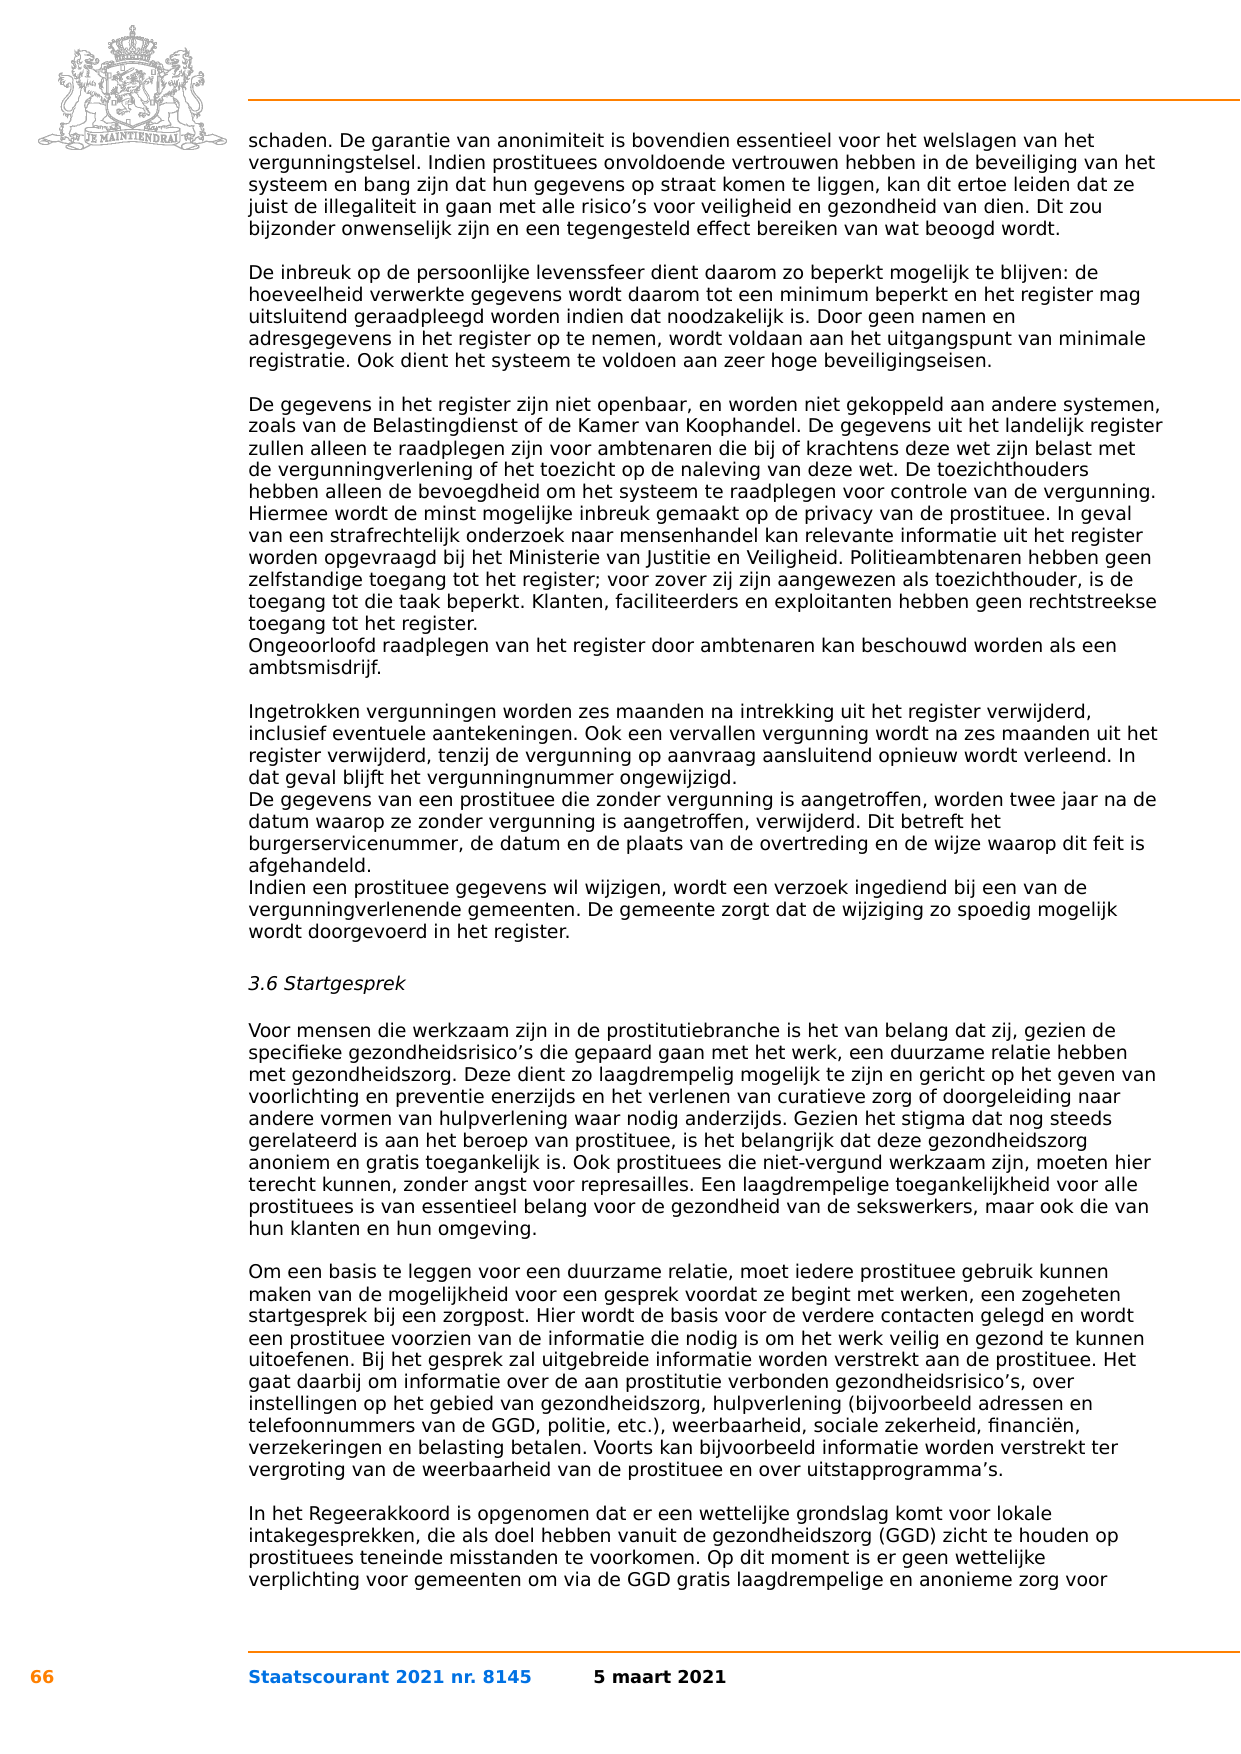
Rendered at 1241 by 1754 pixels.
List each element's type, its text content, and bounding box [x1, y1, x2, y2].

picture [38, 25, 227, 150]
text Ongeoorloofd raadplegen van het register door ambtenaren kan beschouwd worden als een ambtsmisdrijf. [248, 635, 1163, 679]
text schaden. De garantie van anonimiteit is bovendien essentieel voor het welslagen van het vergunningstelsel. Indien prostituees onvoldoende vertrouwen hebben in de beveiliging van het systeem en bang zijn dat hun gegevens op straat komen te liggen, kan dit ertoe leiden dat ze juist de illegaliteit in gaan met alle risico’s voor veiligheid en gezondheid van dien. Dit zou bijzonder onwenselijk zijn en een tegengesteld effect bereiken van wat beoogd wordt. [248, 130, 1163, 240]
text Ingetrokken vergunningen worden zes maanden na intrekking uit het register verwijderd, inclusief eventuele aantekeningen. Ook een vervallen vergunning wordt na zes maanden uit het register verwijderd, tenzij de vergunning op aanvraag aansluitend opnieuw wordt verleend. In dat geval blijft het vergunningnummer ongewijzigd. [248, 701, 1163, 789]
text In het Regeerakkoord is opgenomen dat er een wettelijke grondslag komt voor lokale intakegesprekken, die als doel hebben vanuit de gezondheidszorg (GGD) zicht te houden op prostituees teneinde misstanden te voorkomen. Op dit moment is er geen wettelijke verplichting voor gemeenten om via de GGD gratis laagdrempelige en anonieme zorg voor [248, 1503, 1163, 1591]
text De gegevens van een prostituee die zonder vergunning is aangetroffen, worden twee jaar na de datum waarop ze zonder vergunning is aangetroffen, verwijderd. Dit betreft het burgerservicenummer, de datum en de plaats van de overtreding en de wijze waarop dit feit is afgehandeld. [248, 789, 1163, 877]
subtitle 3.6 Startgesprek [248, 973, 1163, 995]
text De inbreuk op de persoonlijke levenssfeer dient daarom zo beperkt mogelijk te blijven: de hoeveelheid verwerkte gegevens wordt daarom tot een minimum beperkt en het register mag uitsluitend geraadpleegd worden indien dat noodzakelijk is. Door geen namen en adresgegevens in het register op te nemen, wordt voldaan aan het uitgangspunt van minimale registratie. Ook dient het systeem te voldoen aan zeer hoge beveiligingseisen. [248, 262, 1163, 372]
text Om een basis te leggen voor een duurzame relatie, moet iedere prostituee gebruik kunnen maken van de mogelijkheid voor een gesprek voordat ze begint met werken, een zogeheten startgesprek bij een zorgpost. Hier wordt de basis voor de verdere contacten gelegd en wordt een prostituee voorzien van de informatie die nodig is om het werk veilig en gezond te kunnen uitoefenen. Bij het gesprek zal uitgebreide informatie worden verstrekt aan de prostituee. Het gaat daarbij om informatie over de aan prostitutie verbonden gezondheidsrisico’s, over instellingen op het gebied van gezondheidszorg, hulpverlening (bijvoorbeeld adressen en telefoonnummers van de GGD, politie, etc.), weerbaarheid, sociale zekerheid, financiën, verzekeringen en belasting betalen. Voorts kan bijvoorbeeld informatie worden verstrekt ter vergroting van de weerbaarheid van de prostituee en over uitstapprogramma’s. [248, 1261, 1163, 1481]
text Voor mensen die werkzaam zijn in de prostitutiebranche is het van belang dat zij, gezien de specifieke gezondheidsrisico’s die gepaard gaan met het werk, een duurzame relatie hebben met gezondheidszorg. Deze dient zo laagdrempelig mogelijk te zijn en gericht op het geven van voorlichting en preventie enerzijds en het verlenen van curatieve zorg of doorgeleiding naar andere vormen van hulpverlening waar nodig anderzijds. Gezien het stigma dat nog steeds gerelateerd is aan het beroep van prostituee, is het belangrijk dat deze gezondheidszorg anoniem en gratis toegankelijk is. Ook prostituees die niet-vergund werkzaam zijn, moeten hier terecht kunnen, zonder angst voor represailles. Een laagdrempelige toegankelijkheid voor alle prostituees is van essentieel belang voor de gezondheid van de sekswerkers, maar ook die van hun klanten en hun omgeving. [248, 1020, 1163, 1239]
text De gegevens in het register zijn niet openbaar, en worden niet gekoppeld aan andere systemen, zoals van de Belastingdienst of de Kamer van Koophandel. De gegevens uit het landelijk register zullen alleen te raadplegen zijn voor ambtenaren die bij of krachtens deze wet zijn belast met de vergunningverlening of het toezicht op de naleving van deze wet. De toezichthouders hebben alleen de bevoegdheid om het systeem te raadplegen voor controle van de vergunning. Hiermee wordt de minst mogelijke inbreuk gemaakt op de privacy van de prostituee. In geval van een strafrechtelijk onderzoek naar mensenhandel kan relevante informatie uit het register worden opgevraagd bij het Ministerie van Justitie en Veiligheid. Politieambtenaren hebben geen zelfstandige toegang tot het register; voor zover zij zijn aangewezen als toezichthouder, is de toegang tot die taak beperkt. Klanten, faciliteerders en exploitanten hebben geen rechtstreekse toegang tot het register. [248, 393, 1163, 635]
text Indien een prostituee gegevens wil wijzigen, wordt een verzoek ingediend bij een van de vergunningverlenende gemeenten. De gemeente zorgt dat de wijziging zo spoedig mogelijk wordt doorgevoerd in het register. [248, 877, 1163, 943]
